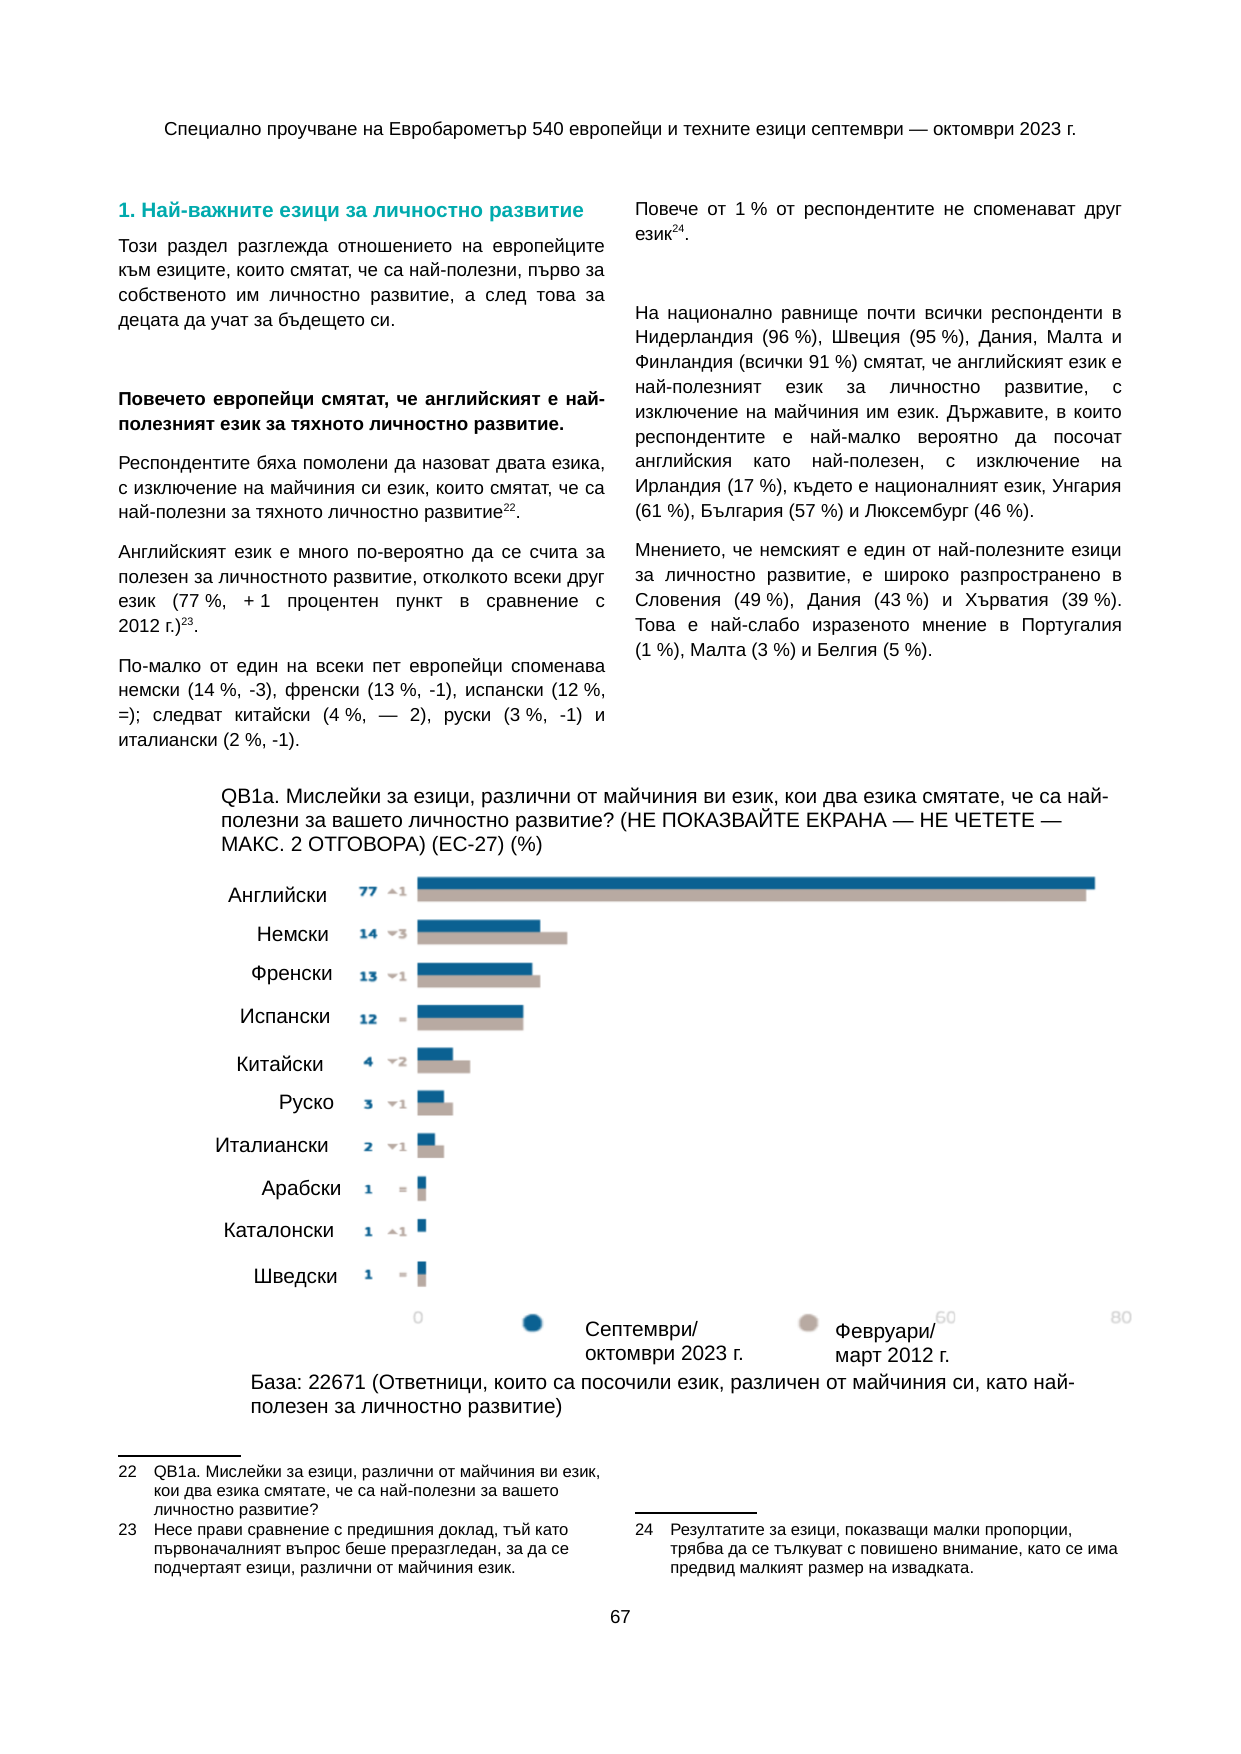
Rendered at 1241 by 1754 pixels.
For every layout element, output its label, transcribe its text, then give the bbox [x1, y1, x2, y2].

text На национално равнище почти всички респонденти в Нидерландия (96 %), Швеция (95 %), Дания, Малта и Финландия (всички 91 %) смятат, че английският език е най-полезният език за личностно развитие, с изключение на майчиния им език. Държавите, в които респондентите е най-малко вероятно да посочат английския като най-полезен, с изключение на Ирландия (17 %), където е националният език, Унгария (61 %), България (57 %) и Люксембург (46 %). [635, 301, 1122, 521]
text Повечето европейци смятат, че английският е най-полезният език за тяхното личностно развитие. [118, 387, 605, 434]
text QB1a. Мислейки за езици, различни от майчиния ви език, кои два езика смятате, че са най-полезни за вашето личностно развитие? [118, 1462, 605, 1519]
picture [350, 866, 1143, 1346]
text По-малко от един на всеки пет европейци споменава немски (14 %, -3), френски (13 %, -1), испански (12 %, =); следват китайски (4 %, — 2), руски (3 %, -1) и италиански (2 %, -1). [118, 654, 605, 750]
text Несе прави сравнение с предишния доклад, тъй като първоначалният въпрос беше преразгледан, за да се подчертаят езици, различни от майчиния език. [118, 1519, 605, 1577]
text Английският език е много по-вероятно да се счита за полезен за личностното развитие, отколкото всеки друг език (77 %, + 1 процентен пункт в сравнение с 2012 г.). [118, 541, 605, 637]
text Мнението, че немският е един от най-полезните езици за личностно развитие, е широко разпространено в Словения (49 %), Дания (43 %) и Хърватия (39 %). Това е най-слабо изразеното мнение в Португалия (1 %), Малта (3 %) и Белгия (5 %). [635, 539, 1122, 660]
text Респондентите бяха помолени да назоват двата езика, с изключение на майчиния си език, които смятат, че са най-полезни за тяхното личностно развитие. [118, 452, 605, 523]
text Този раздел разглежда отношението на европейците към езиците, които смятат, че са най-полезни, първо за собственото им личностно развитие, а след това за децата да учат за бъдещето си. [118, 234, 605, 330]
text Повече от 1 % от респондентите не споменават друг език. [635, 198, 1122, 244]
text Резултатите за езици, показващи малки пропорции, трябва да се тълкуват с повишено внимание, като се има предвид малкият размер на извадката. [635, 1519, 1122, 1577]
subtitle 1. Най-важните езици за личностно развитие [118, 198, 605, 222]
